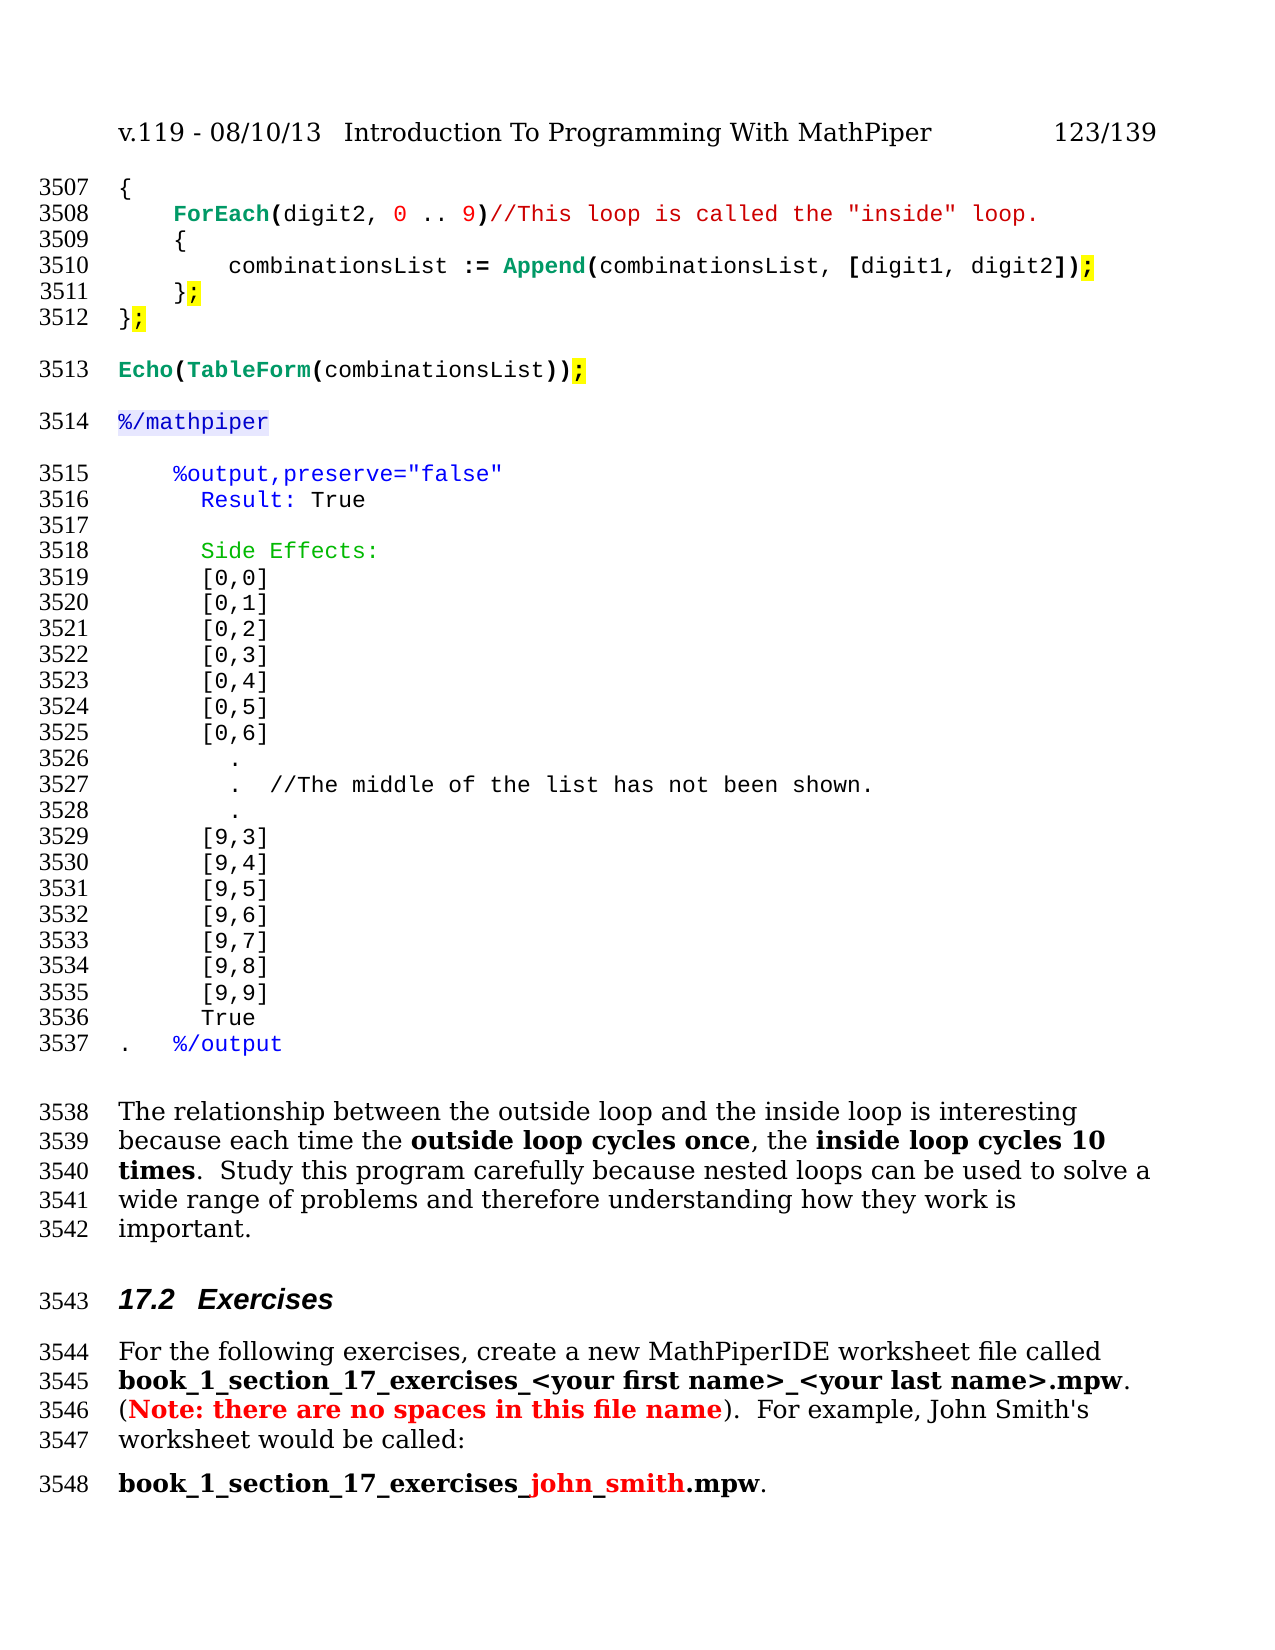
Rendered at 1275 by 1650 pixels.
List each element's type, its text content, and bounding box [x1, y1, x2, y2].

text [9,7] [118, 929, 1157, 955]
text [9,6] [118, 903, 1157, 929]
text }; [118, 306, 1157, 332]
text %/mathpiper [118, 410, 1157, 436]
text [9,9] [118, 981, 1157, 1007]
text book_1_section_17_exercises_john_smith.mpw. [118, 1469, 1157, 1498]
text [0,2] [118, 618, 1157, 644]
text . //The middle of the list has not been shown. [118, 773, 1157, 799]
text Side Effects: [118, 540, 1157, 566]
text { [118, 229, 1157, 254]
subtitle Exercises [118, 1282, 1157, 1316]
text [0,5] [118, 696, 1157, 721]
text . %/output [118, 1033, 1157, 1059]
text ForEach(digit2, 0 .. 9)//This loop is called the "inside" loop. [118, 203, 1157, 229]
text combinationsList := Append(combinationsList, [digit1, digit2]); [118, 254, 1157, 281]
text [9,5] [118, 877, 1157, 903]
text True [118, 1007, 1157, 1033]
text { [118, 177, 1157, 203]
text Result: True [118, 488, 1157, 514]
text . [118, 747, 1157, 773]
text Echo(TableForm(combinationsList)); [118, 358, 1157, 384]
text [0,3] [118, 644, 1157, 669]
text The relationship between the outside loop and the inside loop is interesting because each time the outside loop cycles once, the inside loop cycles 10 times. Study this program carefully because nested loops can be used to solve a wide range of problems and therefore understanding how they work is important. [118, 1097, 1157, 1243]
text [9,3] [118, 825, 1157, 851]
text [9,8] [118, 955, 1157, 981]
text }; [118, 281, 1157, 306]
text [9,4] [118, 851, 1157, 877]
text %output,preserve="false" [118, 462, 1157, 488]
text [0,0] [118, 566, 1157, 592]
text . [118, 799, 1157, 825]
text For the following exercises, create a new MathPiperIDE worksheet file called book_1_section_17_exercises_<your first name>_<your last name>.mpw. (Note: there are no spaces in this file name). For example, John Smith's worksheet would be called: [118, 1337, 1157, 1454]
text [0,1] [118, 592, 1157, 618]
text [0,6] [118, 721, 1157, 747]
text [0,4] [118, 669, 1157, 696]
